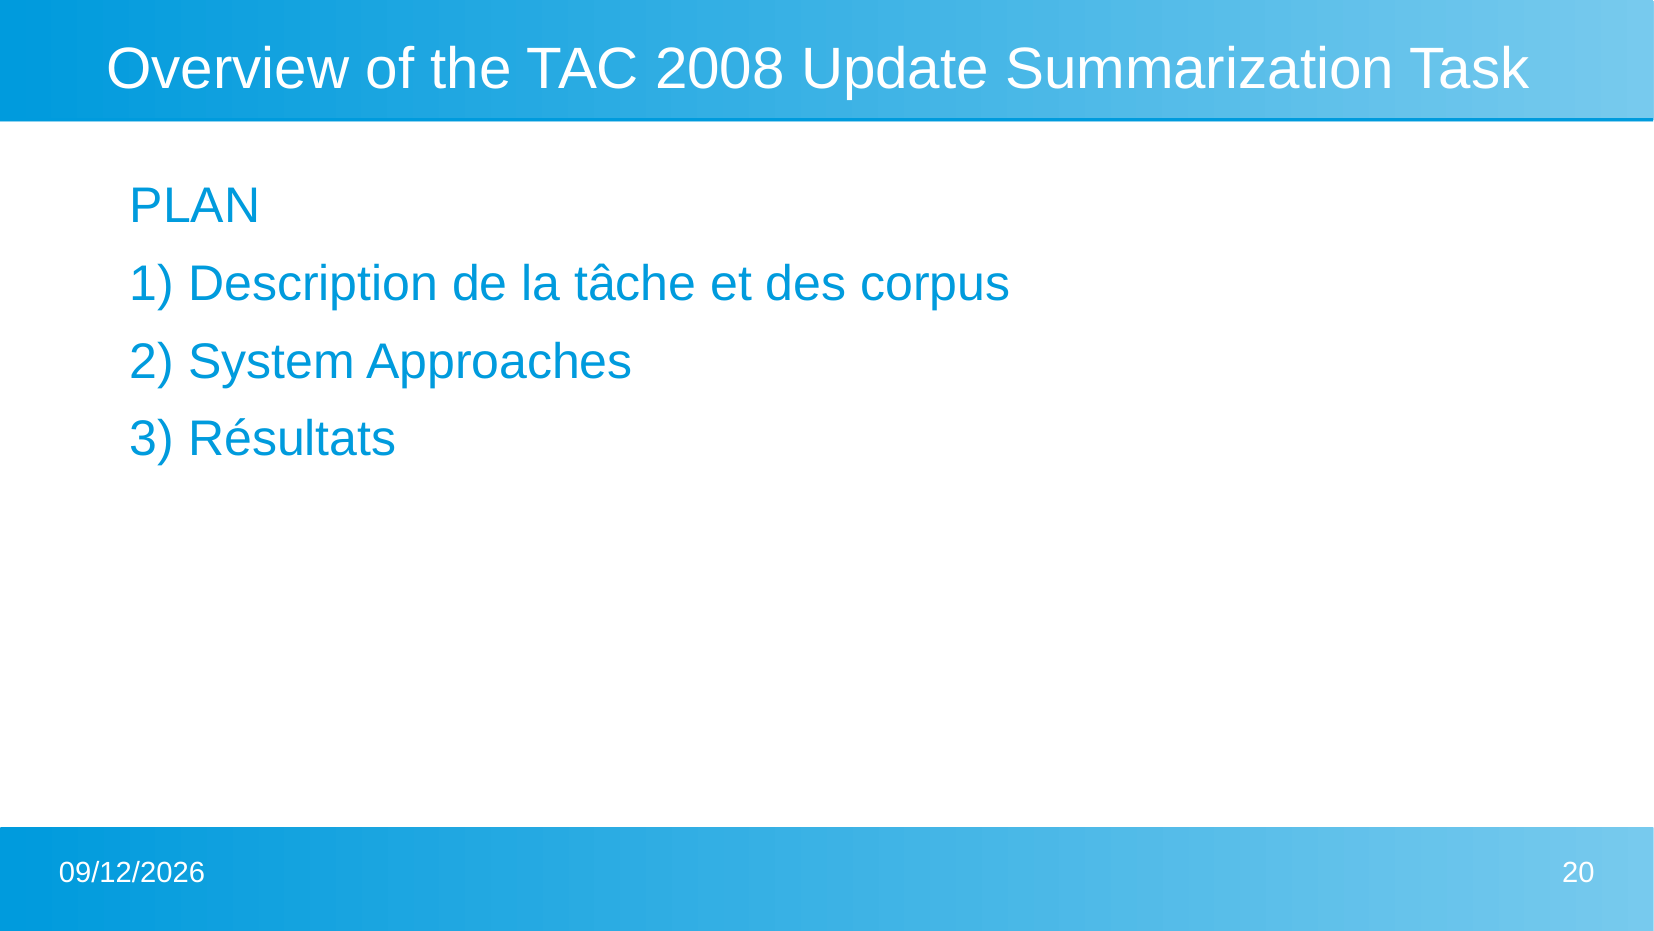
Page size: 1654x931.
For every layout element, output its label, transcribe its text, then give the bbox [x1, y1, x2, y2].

list PLAN 1) Description de la tâche et des corpus 2) System Approaches 3) Résultats [59, 177, 1595, 768]
title Overview of the TAC 2008 Update Summarization Task [59, 29, 1595, 108]
